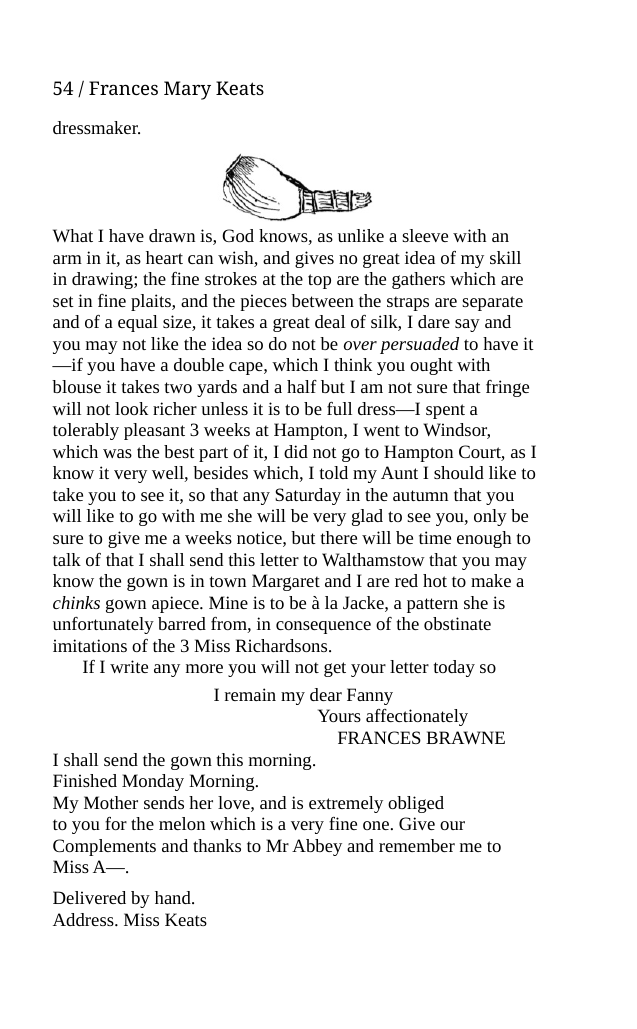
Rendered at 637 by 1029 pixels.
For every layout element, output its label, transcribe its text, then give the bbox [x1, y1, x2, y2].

text Yours affectionately [52, 705, 538, 727]
text FRANCES BRAWNE [52, 727, 538, 748]
text What I have drawn is, God knows, as unlike a sleeve with an arm in it, as heart can wish, and gives no great idea of my skill in drawing; the fine strokes at the top are the gathers which are set in fine plaits, and the pieces between the straps are separate and of a equal size, it takes a great deal of silk, I dare say and you may not like the idea so do not be over persuaded to have it—if you have a double cape, which I think you ought with blouse it takes two yards and a half but I am not sure that fringe will not look richer unless it is to be full dress—I spent a tolerably pleasant 3 weeks at Hampton, I went to Windsor, which was the best part of it, I did not go to Hampton Court, as I know it very well, besides which, I told my Aunt I should like to take you to see it, so that any Saturday in the autumn that you will like to go with me she will be very glad to see you, only be sure to give me a weeks notice, but there will be time enough to talk of that I shall send this letter to Walthamstow that you may know the gown is in town Margaret and I are red hot to make a chinks gown apiece. Mine is to be à la Jacke, a pattern she is unfortunately barred from, in consequence of the obstinate imitations of the 3 Miss Richardsons. [52, 145, 538, 656]
text If I write any more you will not get your letter today so [52, 656, 538, 678]
text Finished Monday Morning. [52, 770, 538, 792]
picture [217, 153, 374, 222]
text I shall send the gown this morning. [52, 748, 538, 770]
text dressmaker. [52, 117, 538, 139]
text My Mother sends her love, and is extremely obliged [52, 792, 538, 813]
text Address. Miss Keats [52, 908, 538, 930]
text to you for the melon which is a very fine one. Give our Complements and thanks to Mr Abbey and remember me to Miss A—. [52, 813, 538, 878]
text I remain my dear Fanny [52, 684, 538, 705]
text Delivered by hand. [52, 887, 538, 908]
